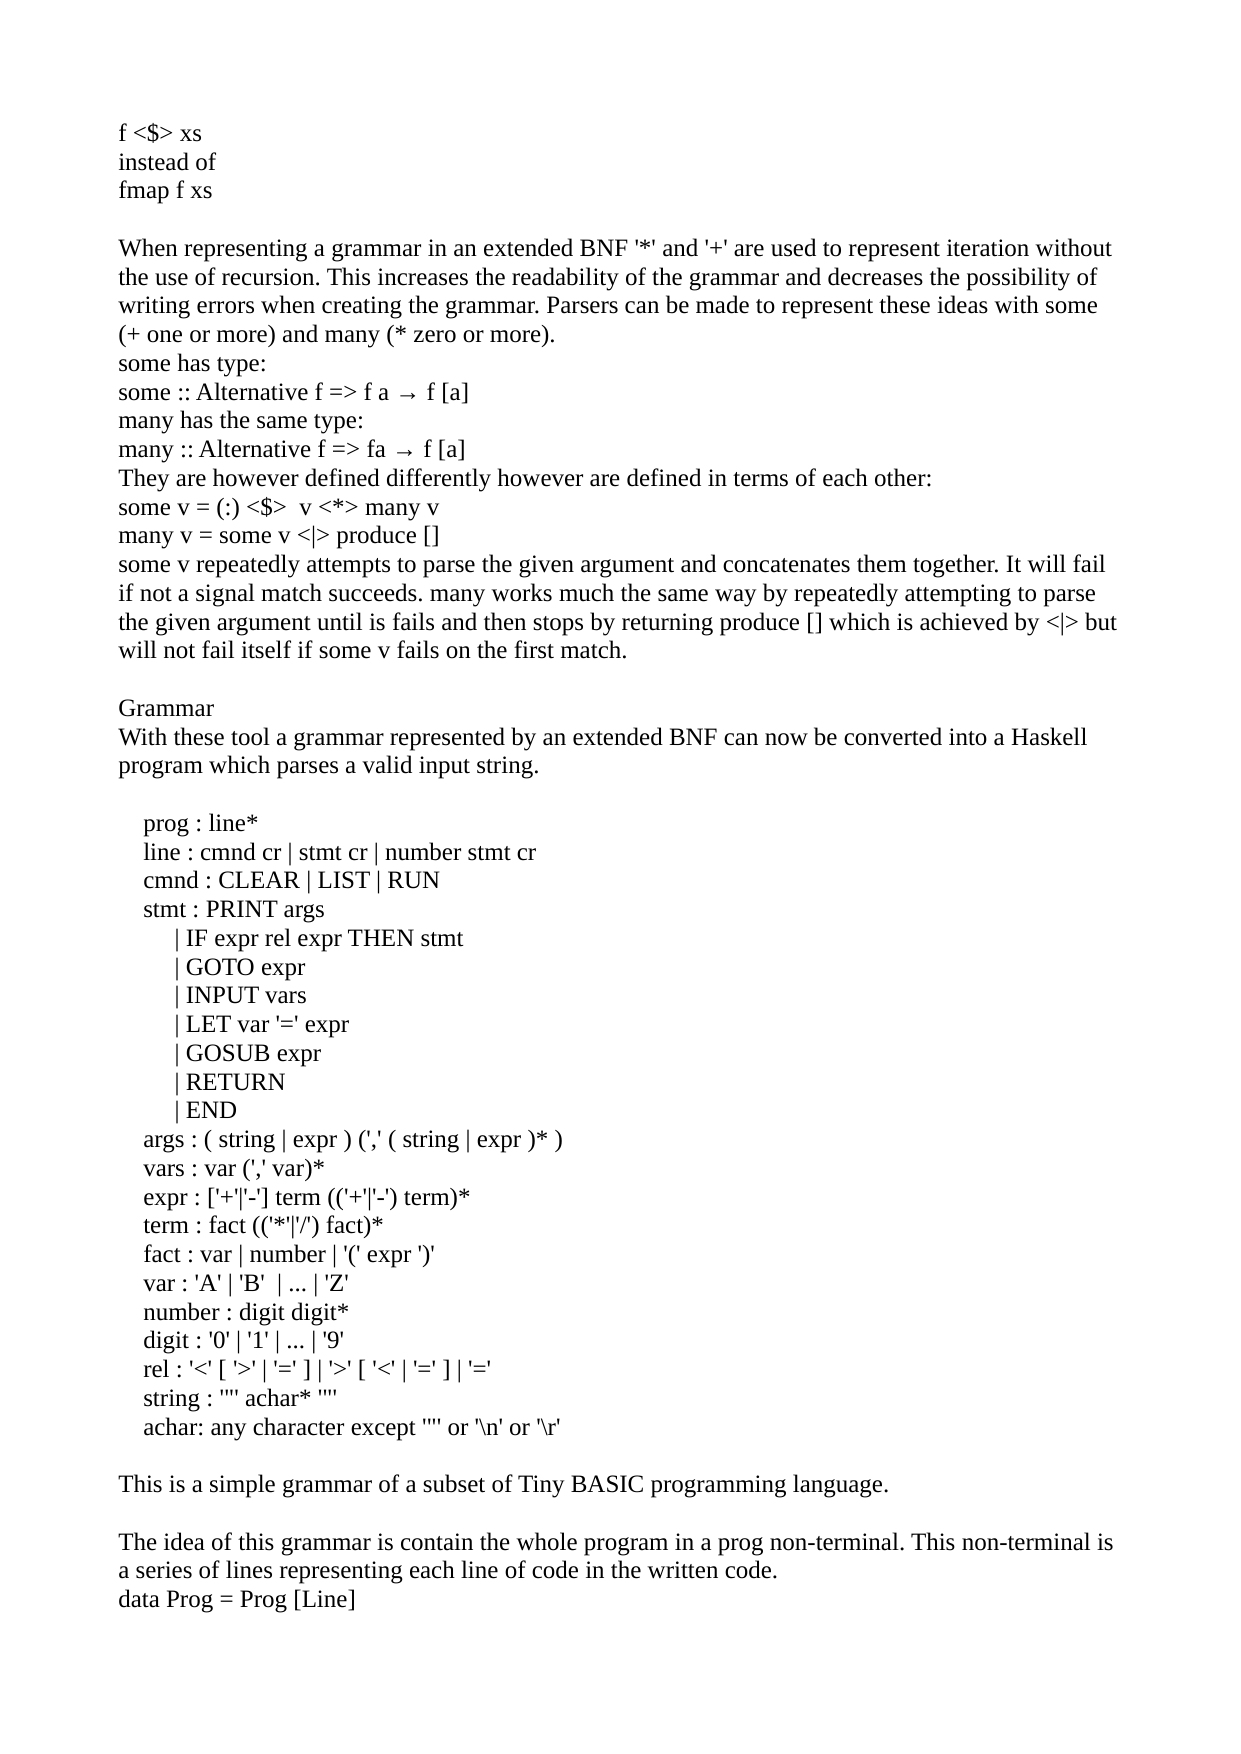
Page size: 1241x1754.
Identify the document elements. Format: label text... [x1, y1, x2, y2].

text | END [118, 1096, 1122, 1124]
text Grammar [118, 693, 1122, 722]
text When representing a grammar in an extended BNF '*' and '+' are used to represent iteration without the use of recursion. This increases the readability of the grammar and decreases the possibility of writing errors when creating the grammar. Parsers can be made to represent these ideas with some (+ one or more) and many (* zero or more). [118, 233, 1122, 348]
text | RETURN [118, 1067, 1122, 1096]
text prog : line* [118, 808, 1122, 837]
text some has type: [118, 348, 1122, 377]
text | GOSUB expr [118, 1038, 1122, 1067]
text expr : ['+'|'-'] term (('+'|'-') term)* [118, 1182, 1122, 1211]
text data Prog = Prog [Line] [118, 1584, 1122, 1613]
text They are however defined differently however are defined in terms of each other: some v = (:) <$> v <*> many v [118, 463, 1122, 521]
text achar: any character except '"' or '\n' or '\r' [118, 1412, 1122, 1441]
text instead of [118, 147, 1122, 176]
text number : digit digit* [118, 1297, 1122, 1326]
text string : '"' achar* '"' [118, 1383, 1122, 1412]
text f <$> xs [118, 118, 1122, 147]
text args : ( string | expr ) (',' ( string | expr )* ) [118, 1124, 1122, 1153]
text fmap f xs [118, 176, 1122, 204]
text line : cmnd cr | stmt cr | number stmt cr [118, 837, 1122, 866]
text | GOTO expr [118, 952, 1122, 981]
text fact : var | number | '(' expr ')' [118, 1239, 1122, 1268]
text This is a simple grammar of a subset of Tiny BASIC programming language. [118, 1469, 1122, 1498]
text rel : '<' [ '>' | '=' ] | '>' [ '<' | '=' ] | '=' [118, 1354, 1122, 1383]
text stmt : PRINT args [118, 894, 1122, 923]
text some v repeatedly attempts to parse the given argument and concatenates them together. It will fail if not a signal match succeeds. many works much the same way by repeatedly attempting to parse the given argument until is fails and then stops by returning produce [] which is achieved by <|> but will not fail itself if some v fails on the first match. [118, 549, 1122, 664]
text With these tool a grammar represented by an extended BNF can now be converted into a Haskell program which parses a valid input string. [118, 722, 1122, 779]
text | INPUT vars [118, 981, 1122, 1009]
text vars : var (',' var)* [118, 1153, 1122, 1182]
text many has the same type: many :: Alternative f => fa → f [a] [118, 406, 1122, 463]
text var : 'A' | 'B' | ... | 'Z' [118, 1268, 1122, 1297]
text cmnd : CLEAR | LIST | RUN [118, 866, 1122, 894]
text term : fact (('*'|'/') fact)* [118, 1211, 1122, 1239]
text The idea of this grammar is contain the whole program in a prog non-terminal. This non-terminal is a series of lines representing each line of code in the written code. [118, 1527, 1122, 1584]
text some :: Alternative f => f a → f [a] [118, 377, 1122, 406]
text many v = some v <|> produce [] [118, 521, 1122, 549]
text | LET var '=' expr [118, 1009, 1122, 1038]
text | IF expr rel expr THEN stmt [118, 923, 1122, 952]
text digit : '0' | '1' | ... | '9' [118, 1326, 1122, 1354]
